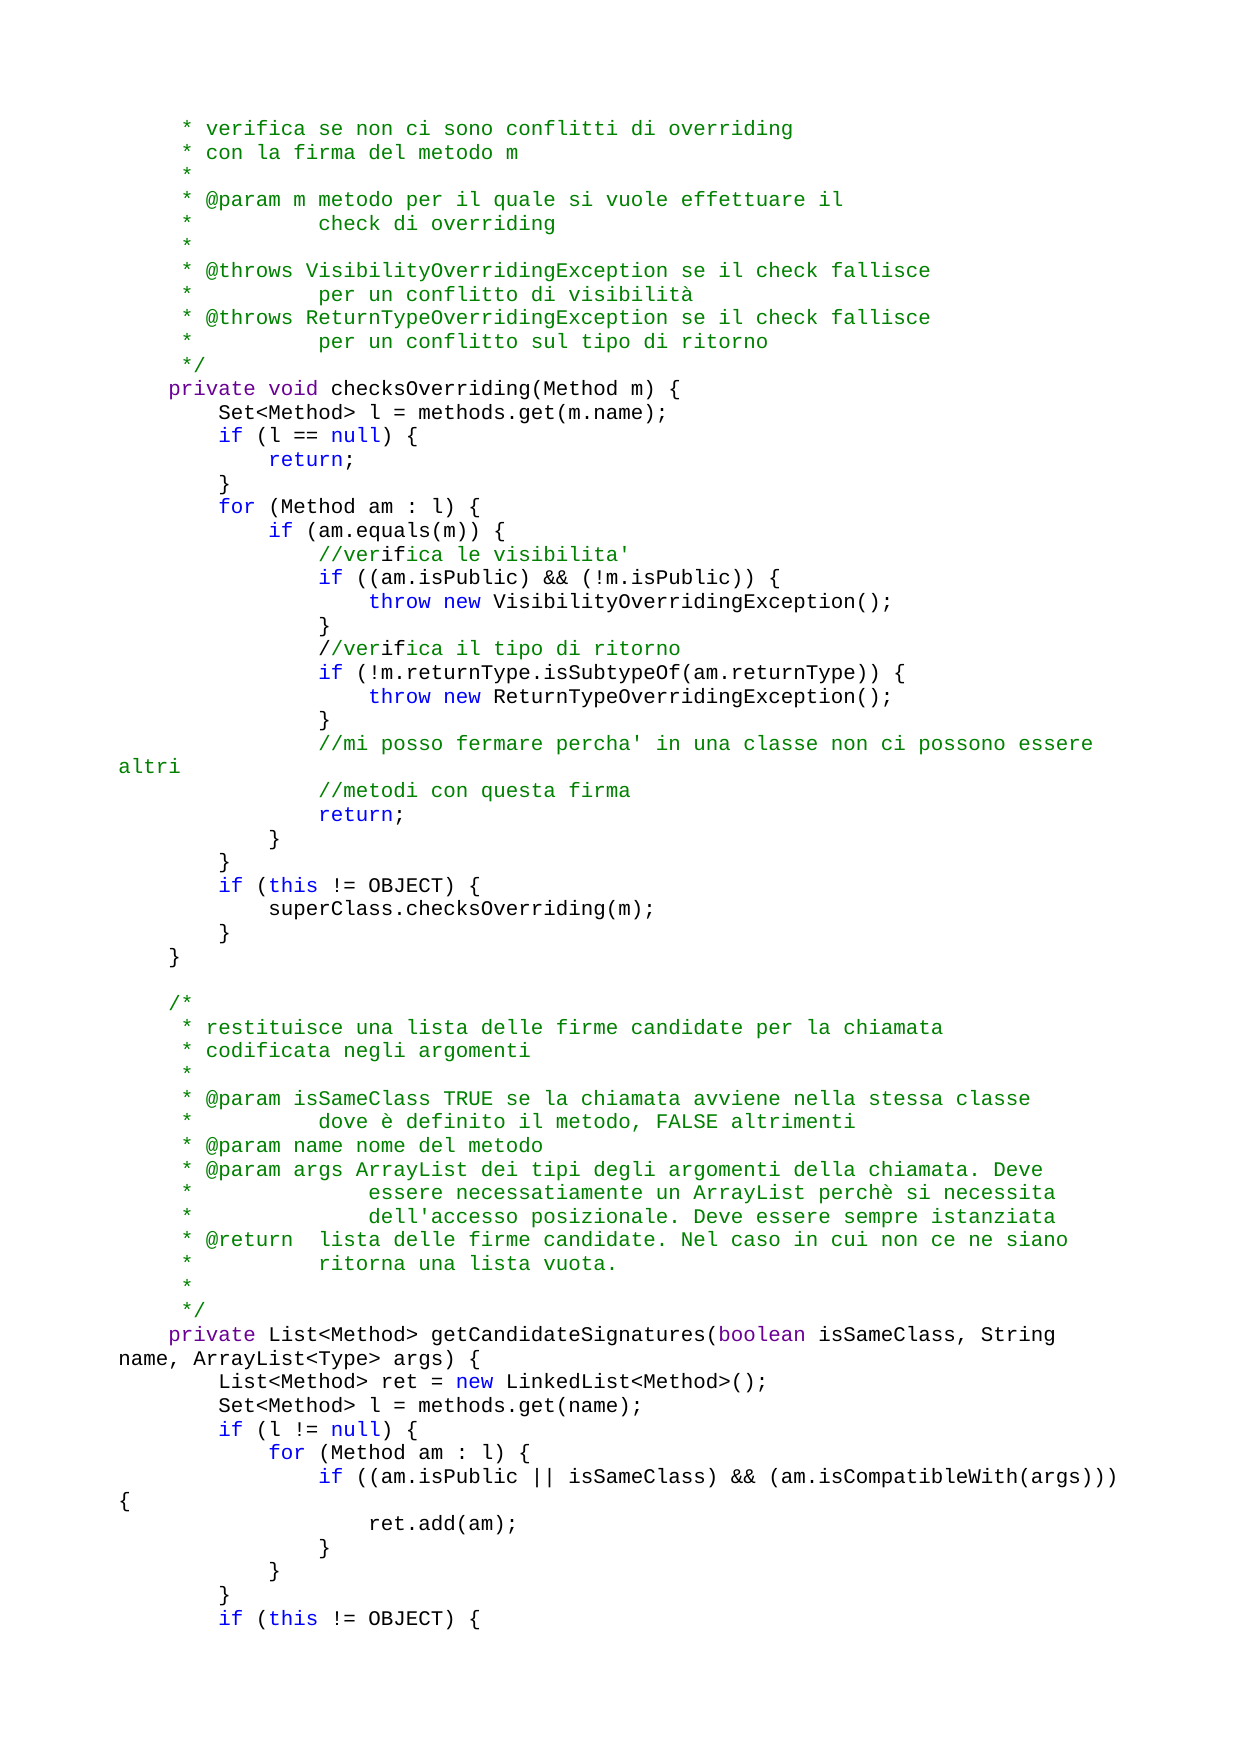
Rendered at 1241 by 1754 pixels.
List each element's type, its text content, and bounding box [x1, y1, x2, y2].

text * verifica se non ci sono conflitti di overriding [118, 118, 1123, 142]
text * ritorna una lista vuota. [118, 1253, 1123, 1277]
text * @throws VisibilityOverridingException se il check fallisce [118, 260, 1123, 284]
text } [118, 709, 1123, 733]
text } [118, 946, 1123, 969]
text * [118, 236, 1123, 260]
text //verifica le visibilita' [118, 544, 1123, 567]
text */ [118, 1300, 1123, 1324]
text * @param args ArrayList dei tipi degli argomenti della chiamata. Deve [118, 1158, 1123, 1182]
text if (this != OBJECT) { [118, 875, 1123, 898]
text //verifica il tipo di ritorno [118, 638, 1123, 662]
text } [118, 615, 1123, 638]
text /* [118, 993, 1123, 1017]
text superClass.checksOverriding(m); [118, 898, 1123, 922]
text * @return lista delle firme candidate. Nel caso in cui non ce ne siano [118, 1229, 1123, 1253]
text * @param isSameClass TRUE se la chiamata avviene nella stessa classe [118, 1088, 1123, 1111]
text * con la firma del metodo m [118, 142, 1123, 165]
text if ((am.isPublic) && (!m.isPublic)) { [118, 567, 1123, 591]
text * per un conflitto di visibilità [118, 284, 1123, 307]
text if (l != null) { [118, 1419, 1123, 1442]
text if (am.equals(m)) { [118, 520, 1123, 544]
text return; [118, 449, 1123, 473]
text * per un conflitto sul tipo di ritorno [118, 331, 1123, 354]
text } [118, 827, 1123, 851]
text if (l == null) { [118, 426, 1123, 449]
text } [118, 1584, 1123, 1608]
text * [118, 165, 1123, 189]
text * check di overriding [118, 213, 1123, 236]
text //metodi con questa firma [118, 780, 1123, 804]
text * restituisce una lista delle firme candidate per la chiamata [118, 1017, 1123, 1040]
text * dell'accesso posizionale. Deve essere sempre istanziata [118, 1206, 1123, 1229]
text throw new ReturnTypeOverridingException(); [118, 686, 1123, 709]
text for (Method am : l) { [118, 1442, 1123, 1466]
text if (!m.returnType.isSubtypeOf(am.returnType)) { [118, 662, 1123, 686]
text } [118, 851, 1123, 875]
text return; [118, 804, 1123, 827]
text * @param name nome del metodo [118, 1135, 1123, 1158]
text } [118, 922, 1123, 946]
text for (Method am : l) { [118, 496, 1123, 520]
text } [118, 1537, 1123, 1561]
text List<Method> ret = new LinkedList<Method>(); [118, 1371, 1123, 1395]
text * codificata negli argomenti [118, 1040, 1123, 1064]
text ret.add(am); [118, 1513, 1123, 1537]
text //mi posso fermare percha' in una classe non ci possono essere altri [118, 733, 1123, 780]
text if (this != OBJECT) { [118, 1608, 1123, 1631]
text * [118, 1064, 1123, 1088]
text * @param m metodo per il quale si vuole effettuare il [118, 189, 1123, 213]
text * dove è definito il metodo, FALSE altrimenti [118, 1111, 1123, 1135]
text Set<Method> l = methods.get(m.name); [118, 402, 1123, 426]
text if ((am.isPublic || isSameClass) && (am.isCompatibleWith(args))) { [118, 1466, 1123, 1513]
text */ [118, 354, 1123, 378]
text private List<Method> getCandidateSignatures(boolean isSameClass, String name, ArrayList<Type> args) { [118, 1324, 1123, 1371]
text Set<Method> l = methods.get(name); [118, 1395, 1123, 1419]
text throw new VisibilityOverridingException(); [118, 591, 1123, 615]
text * essere necessatiamente un ArrayList perchè si necessita [118, 1182, 1123, 1206]
text } [118, 473, 1123, 496]
text private void checksOverriding(Method m) { [118, 378, 1123, 402]
text * [118, 1277, 1123, 1300]
text * @throws ReturnTypeOverridingException se il check fallisce [118, 307, 1123, 331]
text } [118, 1561, 1123, 1584]
